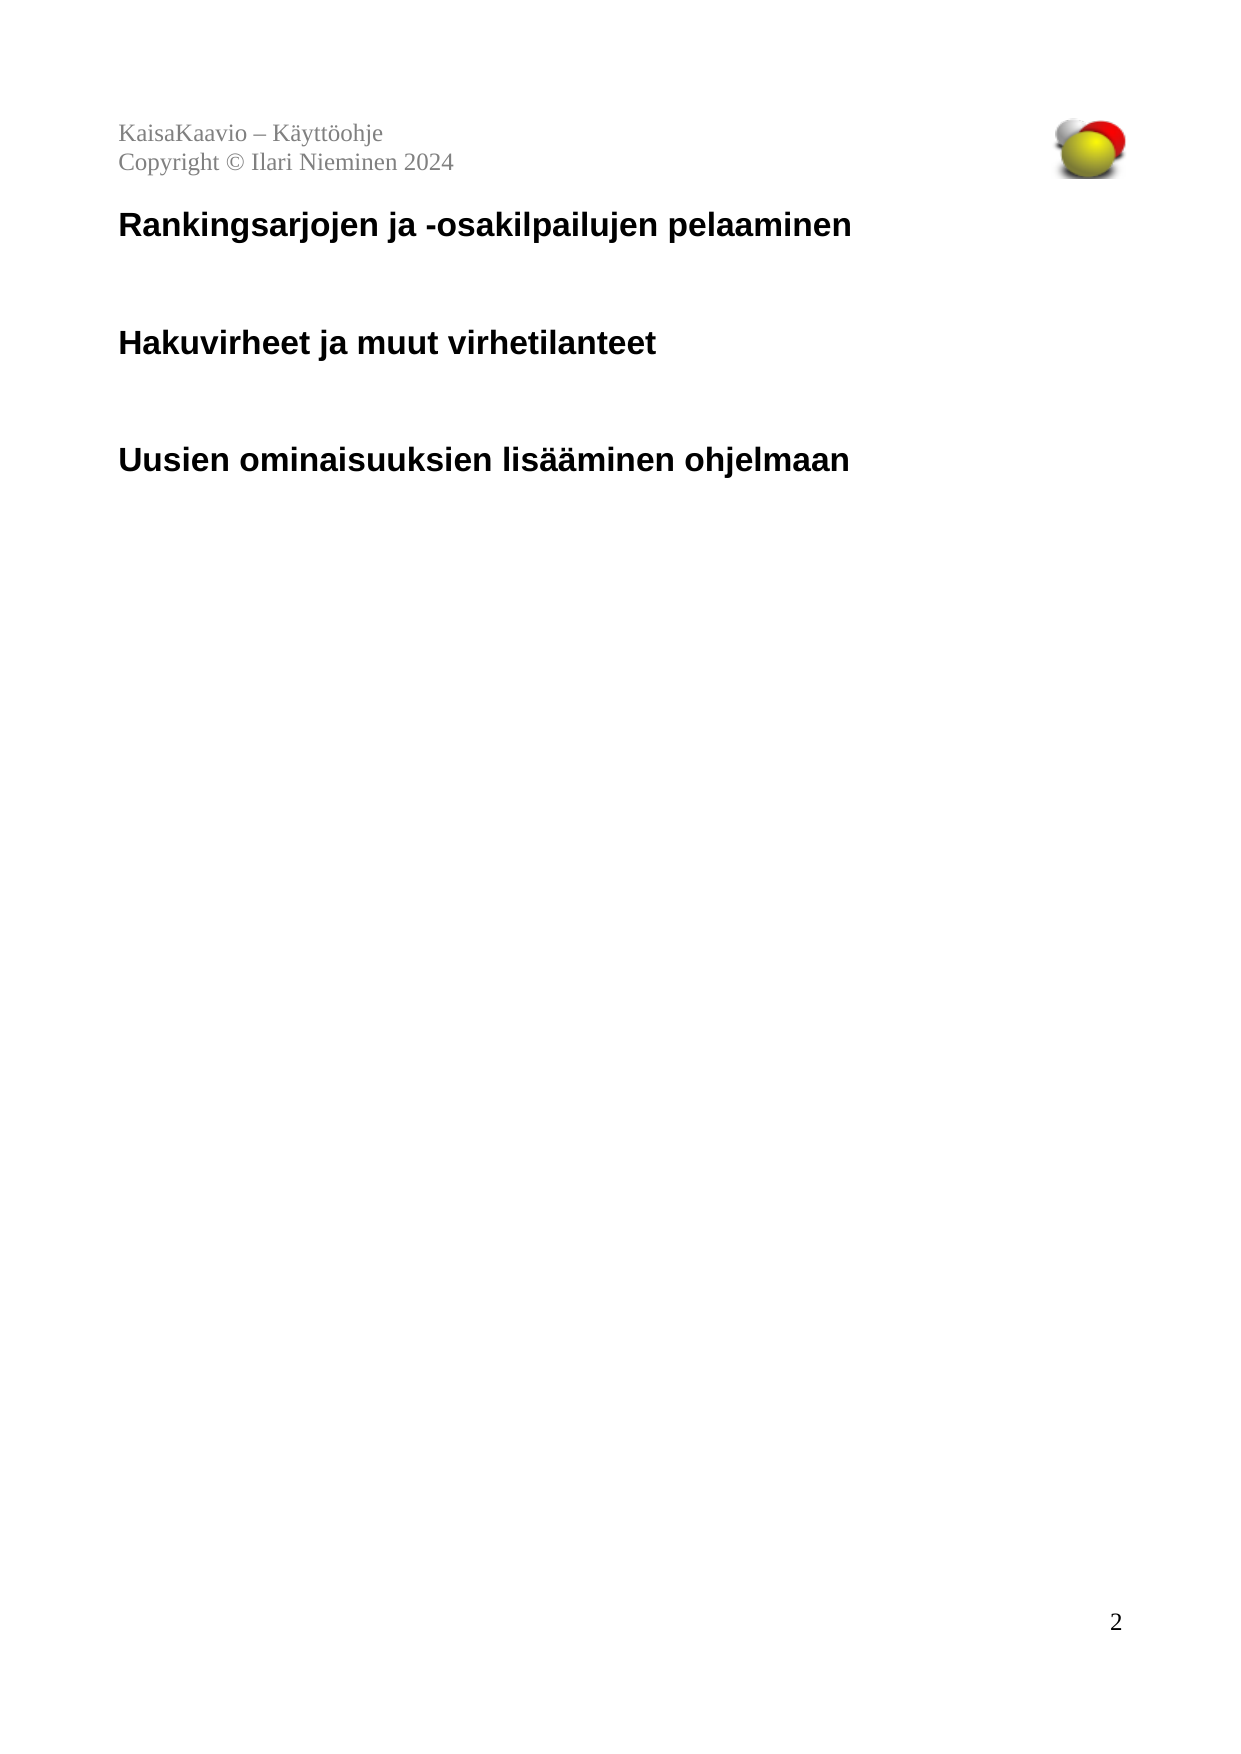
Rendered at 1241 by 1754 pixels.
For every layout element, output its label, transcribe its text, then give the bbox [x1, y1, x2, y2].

subtitle Uusien ominaisuuksien lisääminen ohjelmaan [118, 440, 1122, 478]
subtitle Hakuvirheet ja muut virhetilanteet [118, 322, 1122, 361]
subtitle Rankingsarjojen ja -osakilpailujen pelaaminen [118, 205, 1122, 244]
picture [1051, 115, 1127, 179]
